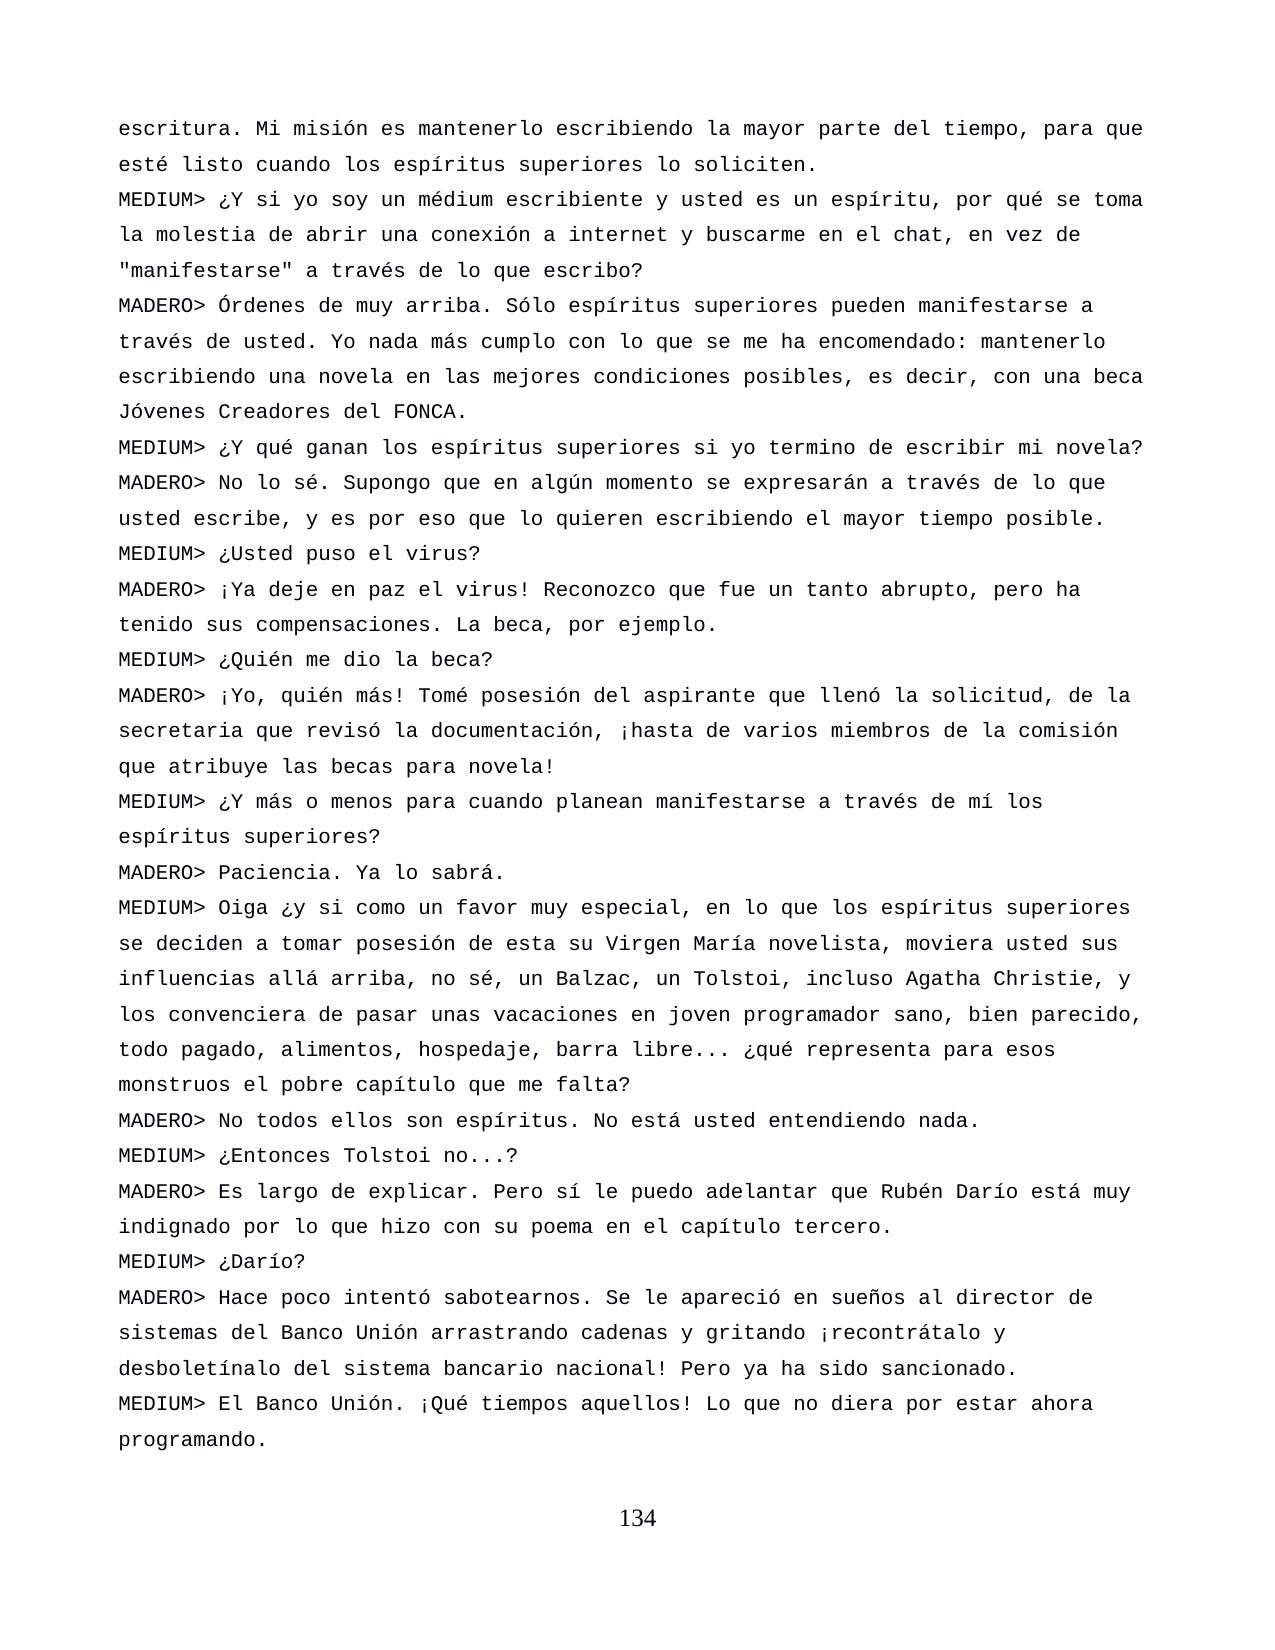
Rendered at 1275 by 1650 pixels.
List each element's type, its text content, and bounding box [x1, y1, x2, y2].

text MEDIUM> Oiga ¿y si como un favor muy especial, en lo que los espíritus superiores se deciden a tomar posesión de esta su Virgen María novelista, moviera usted sus influencias allá arriba, no sé, un Balzac, un Tolstoi, incluso Agatha Christie, y los convenciera de pasar unas vacaciones en joven programador sano, bien parecido, todo pagado, alimentos, hospedaje, barra libre... ¿qué representa para esos monstruos el pobre capítulo que me falta? [118, 897, 1157, 1098]
text MADERO> ¡Ya deje en paz el virus! Reconozco que fue un tanto abrupto, pero ha tenido sus compensaciones. La beca, por ejemplo. [118, 578, 1157, 638]
text MEDIUM> ¿Y qué ganan los espíritus superiores si yo termino de escribir mi novela? [118, 437, 1157, 461]
text MEDIUM> ¿Quién me dio la beca? [118, 649, 1157, 673]
text MEDIUM> ¿Y más o menos para cuando planean manifestarse a través de mí los espíritus superiores? [118, 791, 1157, 850]
text MEDIUM> ¿Y si yo soy un médium escribiente y usted es un espíritu, por qué se toma la molestia de abrir una conexión a internet y buscarme en el chat, en vez de "manifestarse" a través de lo que escribo? [118, 189, 1157, 283]
text MEDIUM> ¿Usted puso el virus? [118, 543, 1157, 567]
text MEDIUM> ¿Entonces Tolstoi no...? [118, 1145, 1157, 1169]
text MADERO> No lo sé. Supongo que en algún momento se expresarán a través de lo que usted escribe, y es por eso que lo quieren escribiendo el mayor tiempo posible. [118, 472, 1157, 531]
text MADERO> Es largo de explicar. Pero sí le puedo adelantar que Rubén Darío está muy indignado por lo que hizo con su poema en el capítulo tercero. [118, 1181, 1157, 1240]
text MADERO> No todos ellos son espíritus. No está usted entendiendo nada. [118, 1110, 1157, 1133]
text MADERO> Órdenes de muy arriba. Sólo espíritus superiores pueden manifestarse a través de usted. Yo nada más cumplo con lo que se me ha encomendado: mantenerlo escribiendo una novela en las mejores condiciones posibles, es decir, con una beca Jóvenes Creadores del FONCA. [118, 295, 1157, 425]
text escritura. Mi misión es mantenerlo escribiendo la mayor parte del tiempo, para que esté listo cuando los espíritus superiores lo soliciten. [118, 118, 1157, 177]
text MEDIUM> ¿Darío? [118, 1251, 1157, 1275]
text MADERO> Hace poco intentó sabotearnos. Se le apareció en sueños al director de sistemas del Banco Unión arrastrando cadenas y gritando ¡recontrátalo y desboletínalo del sistema bancario nacional! Pero ya ha sido sancionado. [118, 1287, 1157, 1381]
text MEDIUM> El Banco Unión. ¡Qué tiempos aquellos! Lo que no diera por estar ahora programando. [118, 1393, 1157, 1452]
text MADERO> Paciencia. Ya lo sabrá. [118, 862, 1157, 886]
text MADERO> ¡Yo, quién más! Tomé posesión del aspirante que llenó la solicitud, de la secretaria que revisó la documentación, ¡hasta de varios miembros de la comisión que atribuye las becas para novela! [118, 685, 1157, 779]
